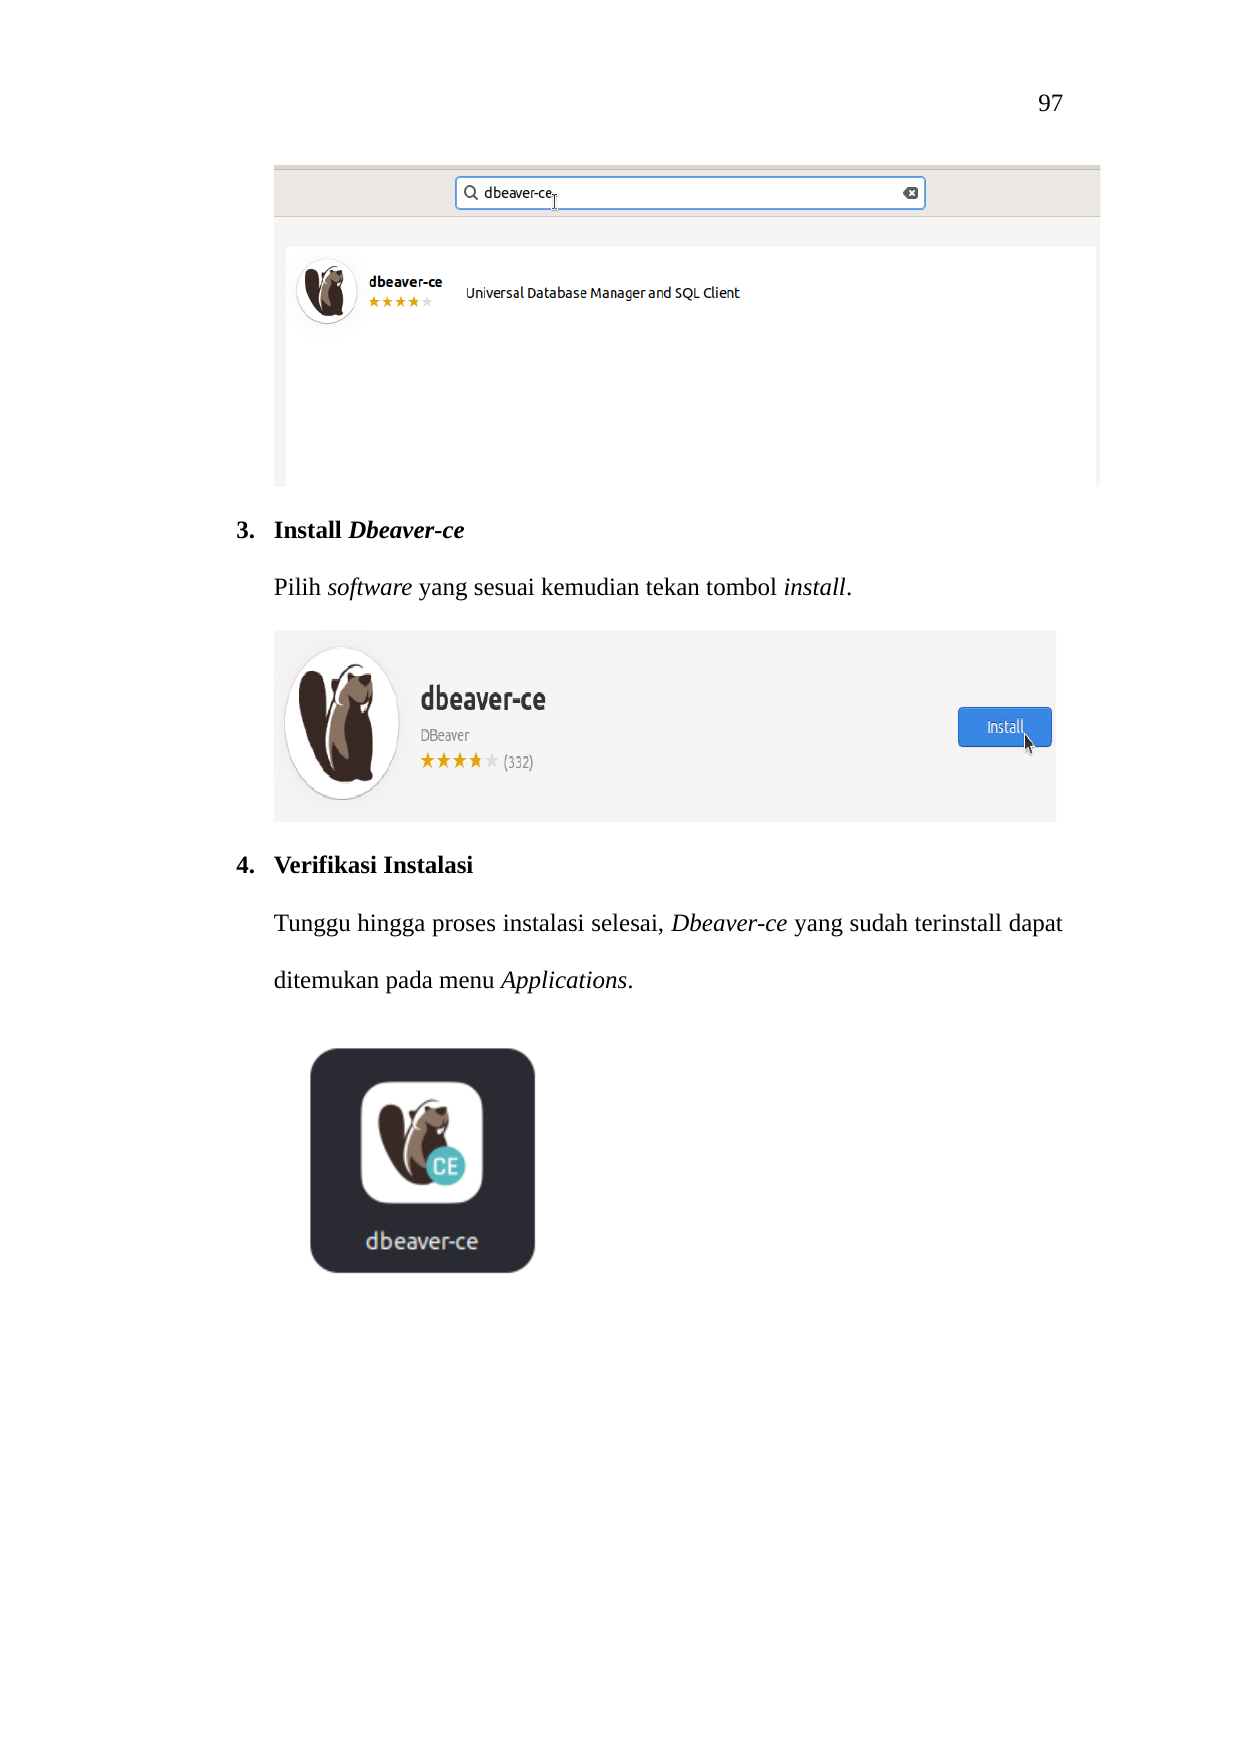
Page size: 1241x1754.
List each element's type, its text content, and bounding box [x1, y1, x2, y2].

picture [273, 1022, 576, 1292]
list Pilih software yang sesuai kemudian tekan tombol install. [236, 572, 1063, 601]
picture [273, 165, 1101, 487]
list Install Dbeaver-ce [236, 515, 1063, 544]
picture [273, 630, 1057, 822]
list Tunggu hingga proses instalasi selesai, Dbeaver-ce yang sudah terinstall dapat ditemukan pada menu Applications. [236, 908, 1063, 994]
list Verifikasi Instalasi [236, 850, 1063, 879]
